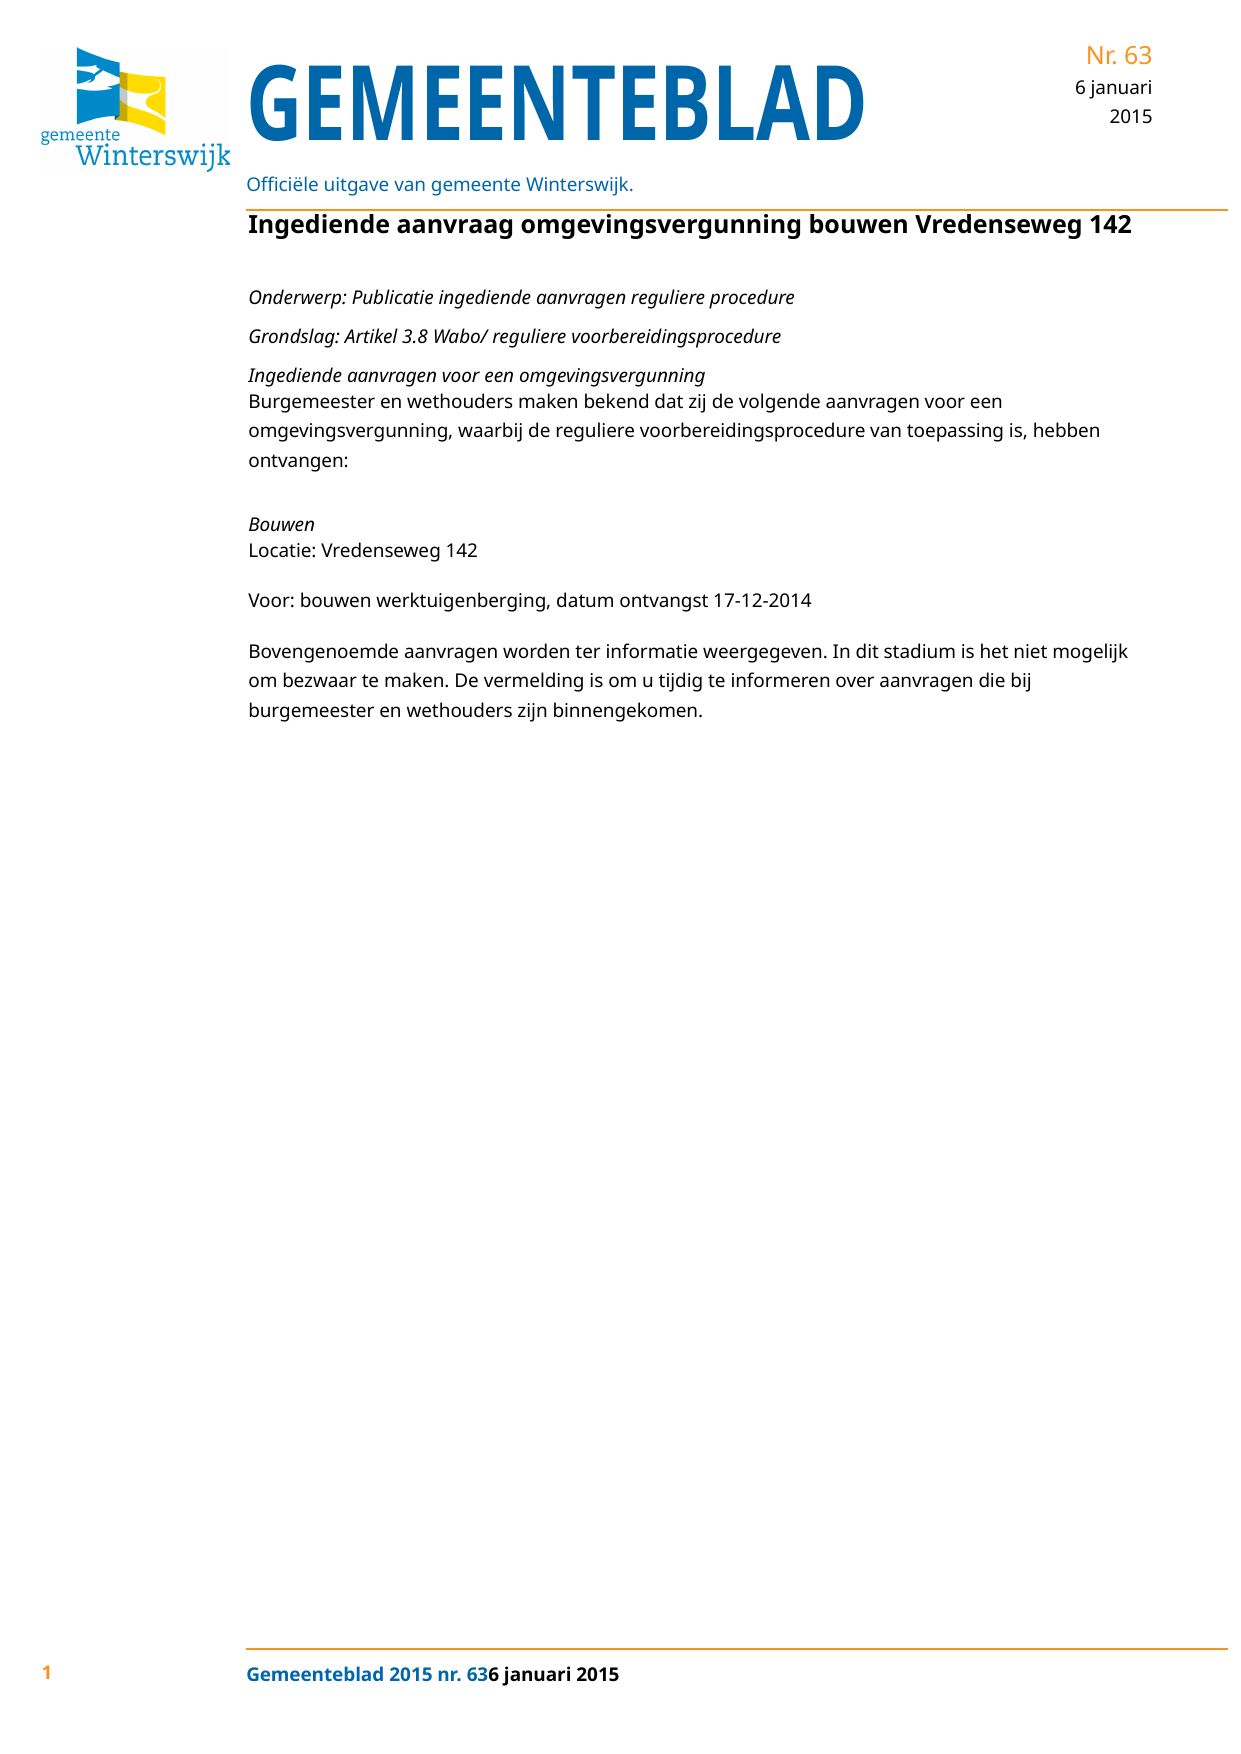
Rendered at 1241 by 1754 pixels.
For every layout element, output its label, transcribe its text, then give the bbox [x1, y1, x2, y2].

text Bouwen [248, 511, 1152, 537]
picture [41, 47, 231, 172]
text Voor: bouwen werktuigenberging, datum ontvangst 17-12-2014 [248, 587, 1152, 613]
text Locatie: Vredenseweg 142 [248, 537, 1152, 563]
text Bovengenoemde aanvragen worden ter informatie weergegeven. In dit stadium is het niet mogelijk om bezwaar te maken. De vermelding is om u tijdig te informeren over aanvragen die bij burgemeester en wethouders zijn binnengekomen. [248, 638, 1152, 723]
text Ingediende aanvraag omgevingsvergunning bouwen Vredenseweg 142 [248, 211, 1152, 241]
text Grondslag: Artikel 3.8 Wabo/ reguliere voorbereidingsprocedure [248, 323, 1152, 349]
text Onderwerp: Publicatie ingediende aanvragen reguliere procedure [248, 284, 1152, 309]
text Burgemeester en wethouders maken bekend dat zij de volgende aanvragen voor een omgevingsvergunning, waarbij de reguliere voorbereidingsprocedure van toepassing is, hebben ontvangen: [248, 388, 1152, 473]
picture [225, 153, 231, 162]
text Ingediende aanvragen voor een omgevingsvergunning [248, 362, 1152, 388]
